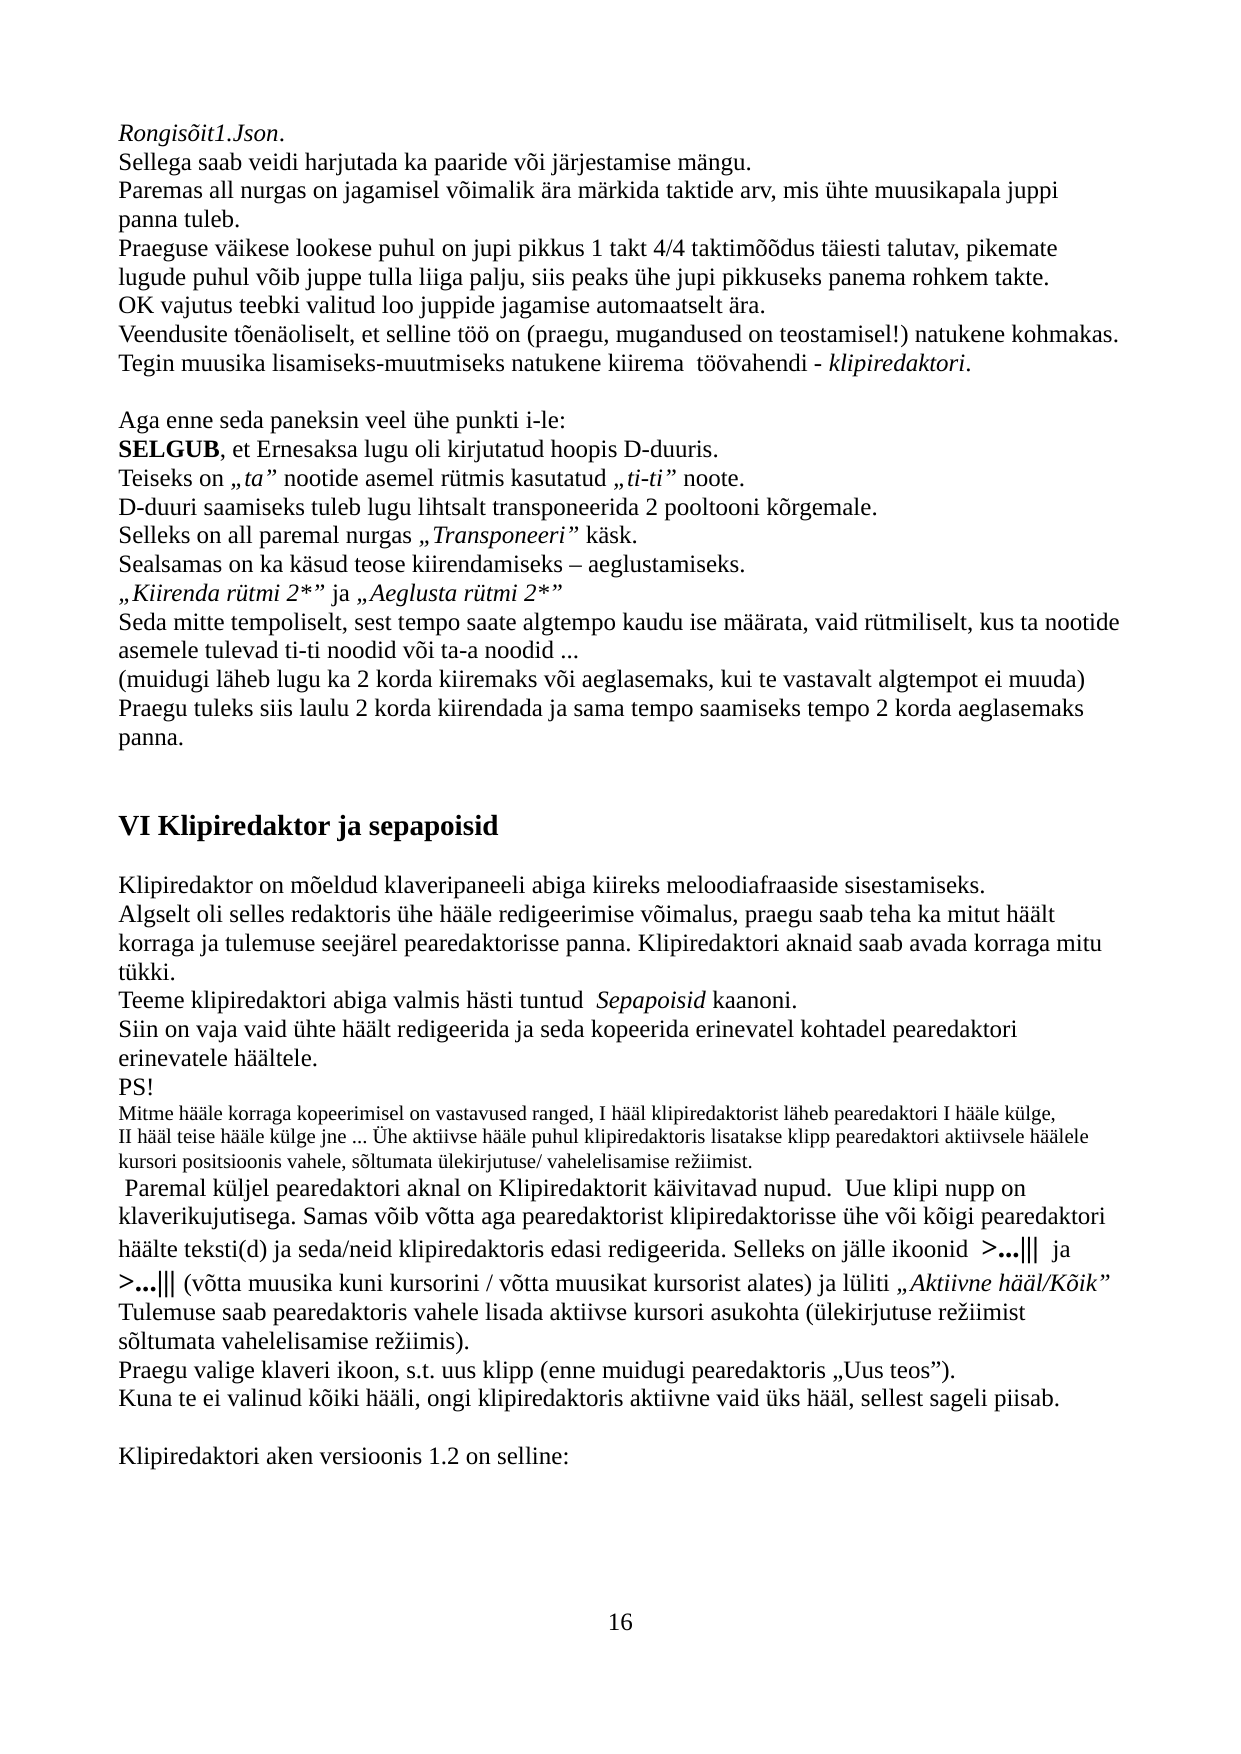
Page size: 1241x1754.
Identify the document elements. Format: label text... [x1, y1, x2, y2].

text Sealsamas on ka käsud teose kiirendamiseks – aeglustamiseks. [118, 549, 1122, 578]
text „Kiirenda rütmi 2*” ja „Aeglusta rütmi 2*” [118, 578, 1122, 607]
text Seda mitte tempoliselt, sest tempo saate algtempo kaudu ise määrata, vaid rütmiliselt, kus ta nootide asemele tulevad ti-ti noodid või ta-a noodid ... [118, 607, 1122, 664]
text VI Klipiredaktor ja sepapoisid [118, 808, 1122, 842]
text Praegu valige klaveri ikoon, s.t. uus klipp (enne muidugi pearedaktoris „Uus teos”). [118, 1355, 1122, 1383]
text SELGUB, et Ernesaksa lugu oli kirjutatud hoopis D-duuris. [118, 434, 1122, 463]
text Klipiredaktori aken versioonis 1.2 on selline: [118, 1441, 1122, 1470]
text PS! Mitme hääle korraga kopeerimisel on vastavused ranged, I hääl klipiredaktorist läheb pearedaktori I hääle külge, [118, 1072, 1122, 1124]
text Aga enne seda paneksin veel ühe punkti i-le: [118, 406, 1122, 434]
text Rongisõit1.Json. [118, 118, 1122, 147]
text Siin on vaja vaid ühte häält redigeerida ja seda kopeerida erinevatel kohtadel pearedaktori erinevatele häältele. [118, 1014, 1122, 1072]
text Sellega saab veidi harjutada ka paaride või järjestamise mängu. Paremas all nurgas on jagamisel võimalik ära märkida taktide arv, mis ühte muusikapala juppi panna tuleb. [118, 147, 1122, 233]
text Veendusite tõenäoliselt, et selline töö on (praegu, mugandused on teostamisel!) natukene kohmakas. Tegin muusika lisamiseks-muutmiseks natukene kiirema töövahendi - klipiredaktori. [118, 319, 1122, 377]
text D-duuri saamiseks tuleb lugu lihtsalt transponeerida 2 pooltooni kõrgemale. [118, 492, 1122, 521]
text Teeme klipiredaktori abiga valmis hästi tuntud Sepapoisid kaanoni. [118, 985, 1122, 1014]
text Kuna te ei valinud kõiki hääli, ongi klipiredaktoris aktiivne vaid üks hääl, sellest sageli piisab. [118, 1383, 1122, 1412]
text Teiseks on „ta” nootide asemel rütmis kasutatud „ti-ti” noote. [118, 463, 1122, 492]
text Klipiredaktor on mõeldud klaveripaneeli abiga kiireks meloodiafraaside sisestamiseks. [118, 870, 1122, 899]
text Praegu tuleks siis laulu 2 korda kiirendada ja sama tempo saamiseks tempo 2 korda aeglasemaks panna. [118, 693, 1122, 751]
text (muidugi läheb lugu ka 2 korda kiiremaks või aeglasemaks, kui te vastavalt algtempot ei muuda) [118, 664, 1122, 693]
text Praeguse väikese lookese puhul on jupi pikkus 1 takt 4/4 taktimõõdus täiesti talutav, pikemate lugude puhul võib juppe tulla liiga palju, siis peaks ühe jupi pikkuseks panema rohkem takte. [118, 233, 1122, 291]
text Selleks on all paremal nurgas „Transponeeri” käsk. [118, 521, 1122, 549]
text Algselt oli selles redaktoris ühe hääle redigeerimise võimalus, praegu saab teha ka mitut häält korraga ja tulemuse seejärel pearedaktorisse panna. Klipiredaktori aknaid saab avada korraga mitu tükki. [118, 899, 1122, 985]
text II hääl teise hääle külge jne ... Ühe aktiivse hääle puhul klipiredaktoris lisatakse klipp pearedaktori aktiivsele häälele kursori positsioonis vahele, sõltumata ülekirjutuse/ vahelelisamise režiimist. Paremal küljel pearedaktori aknal on Klipiredaktorit käivitavad nupud. Uue klipi nupp on klaverikujutisega. Samas võib võtta aga pearedaktorist klipiredaktorisse ühe või kõigi pearedaktori häälte teksti(d) ja seda/neid klipiredaktoris edasi redigeerida. Selleks on jälle ikoonid >...||| ja >...||| (võtta muusika kuni kursorini / võtta muusikat kursorist alates) ja lüliti „Aktiivne hääl/Kõik” Tulemuse saab pearedaktoris vahele lisada aktiivse kursori asukohta (ülekirjutuse režiimist sõltumata vahelelisamise režiimis). [118, 1124, 1122, 1355]
text OK vajutus teebki valitud loo juppide jagamise automaatselt ära. [118, 291, 1122, 319]
